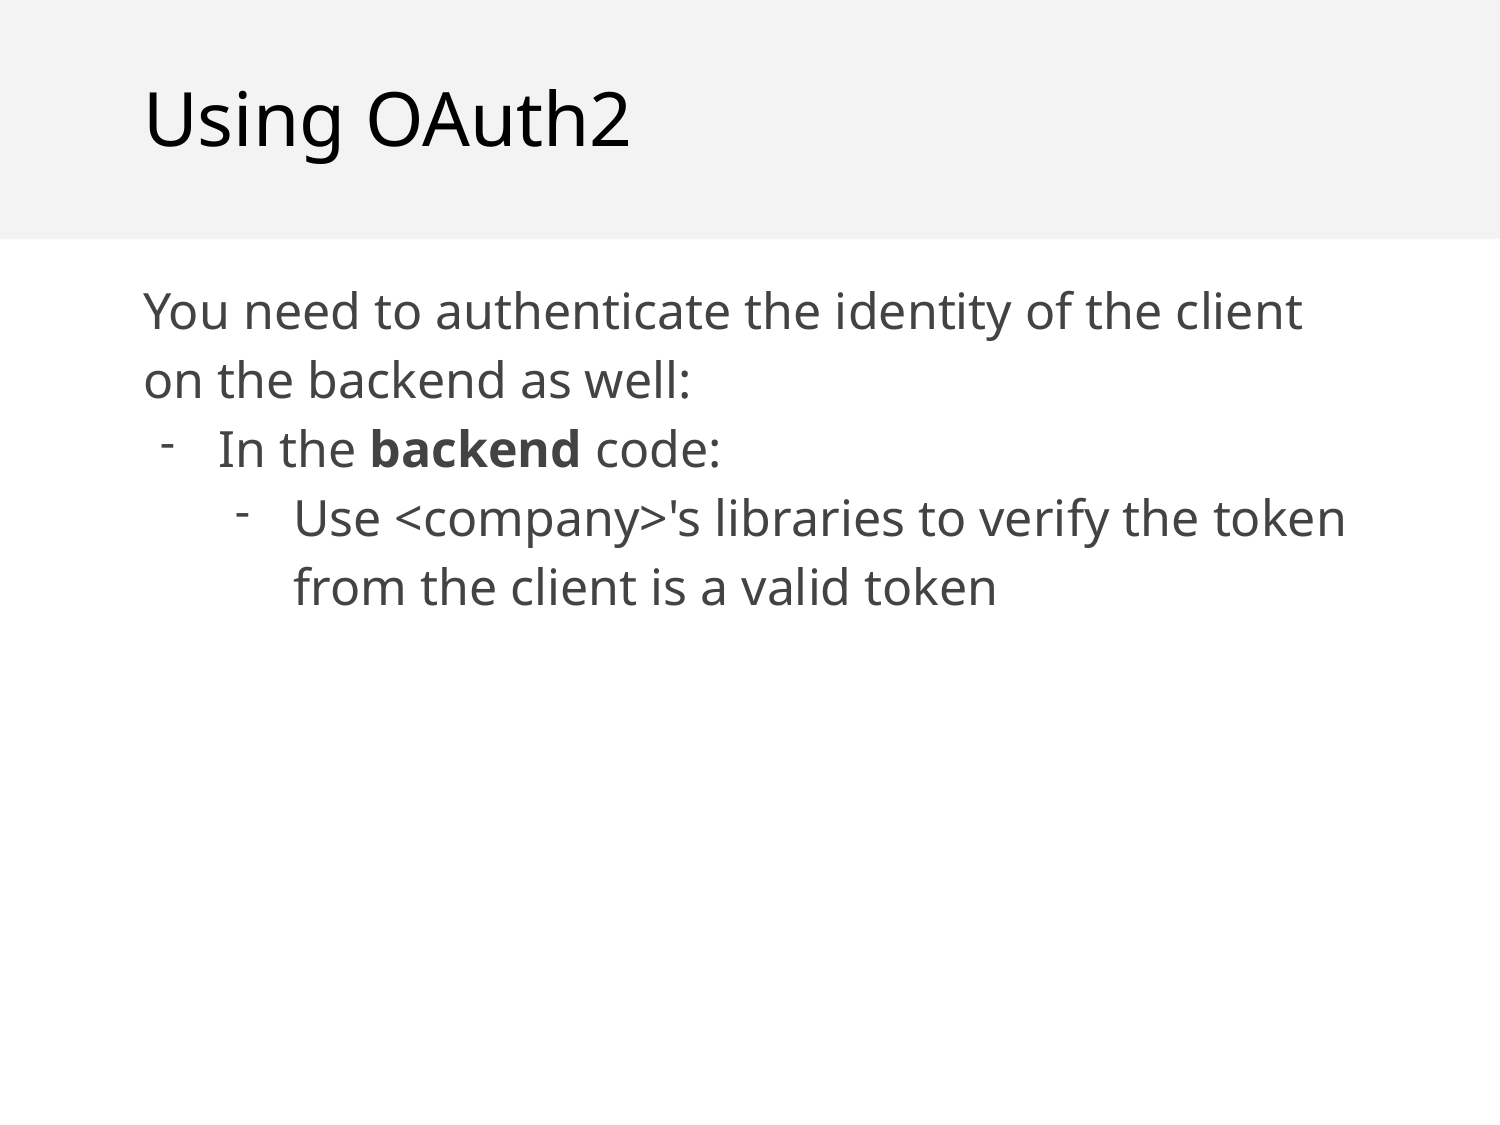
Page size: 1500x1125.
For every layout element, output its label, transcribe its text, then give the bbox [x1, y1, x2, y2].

title Using OAuth2 [128, 56, 1372, 183]
list You need to authenticate the identity of the client on the backend as well: In the backend code: Use <company>'s libraries to verify the token from the client is a valid token [128, 255, 1372, 1004]
